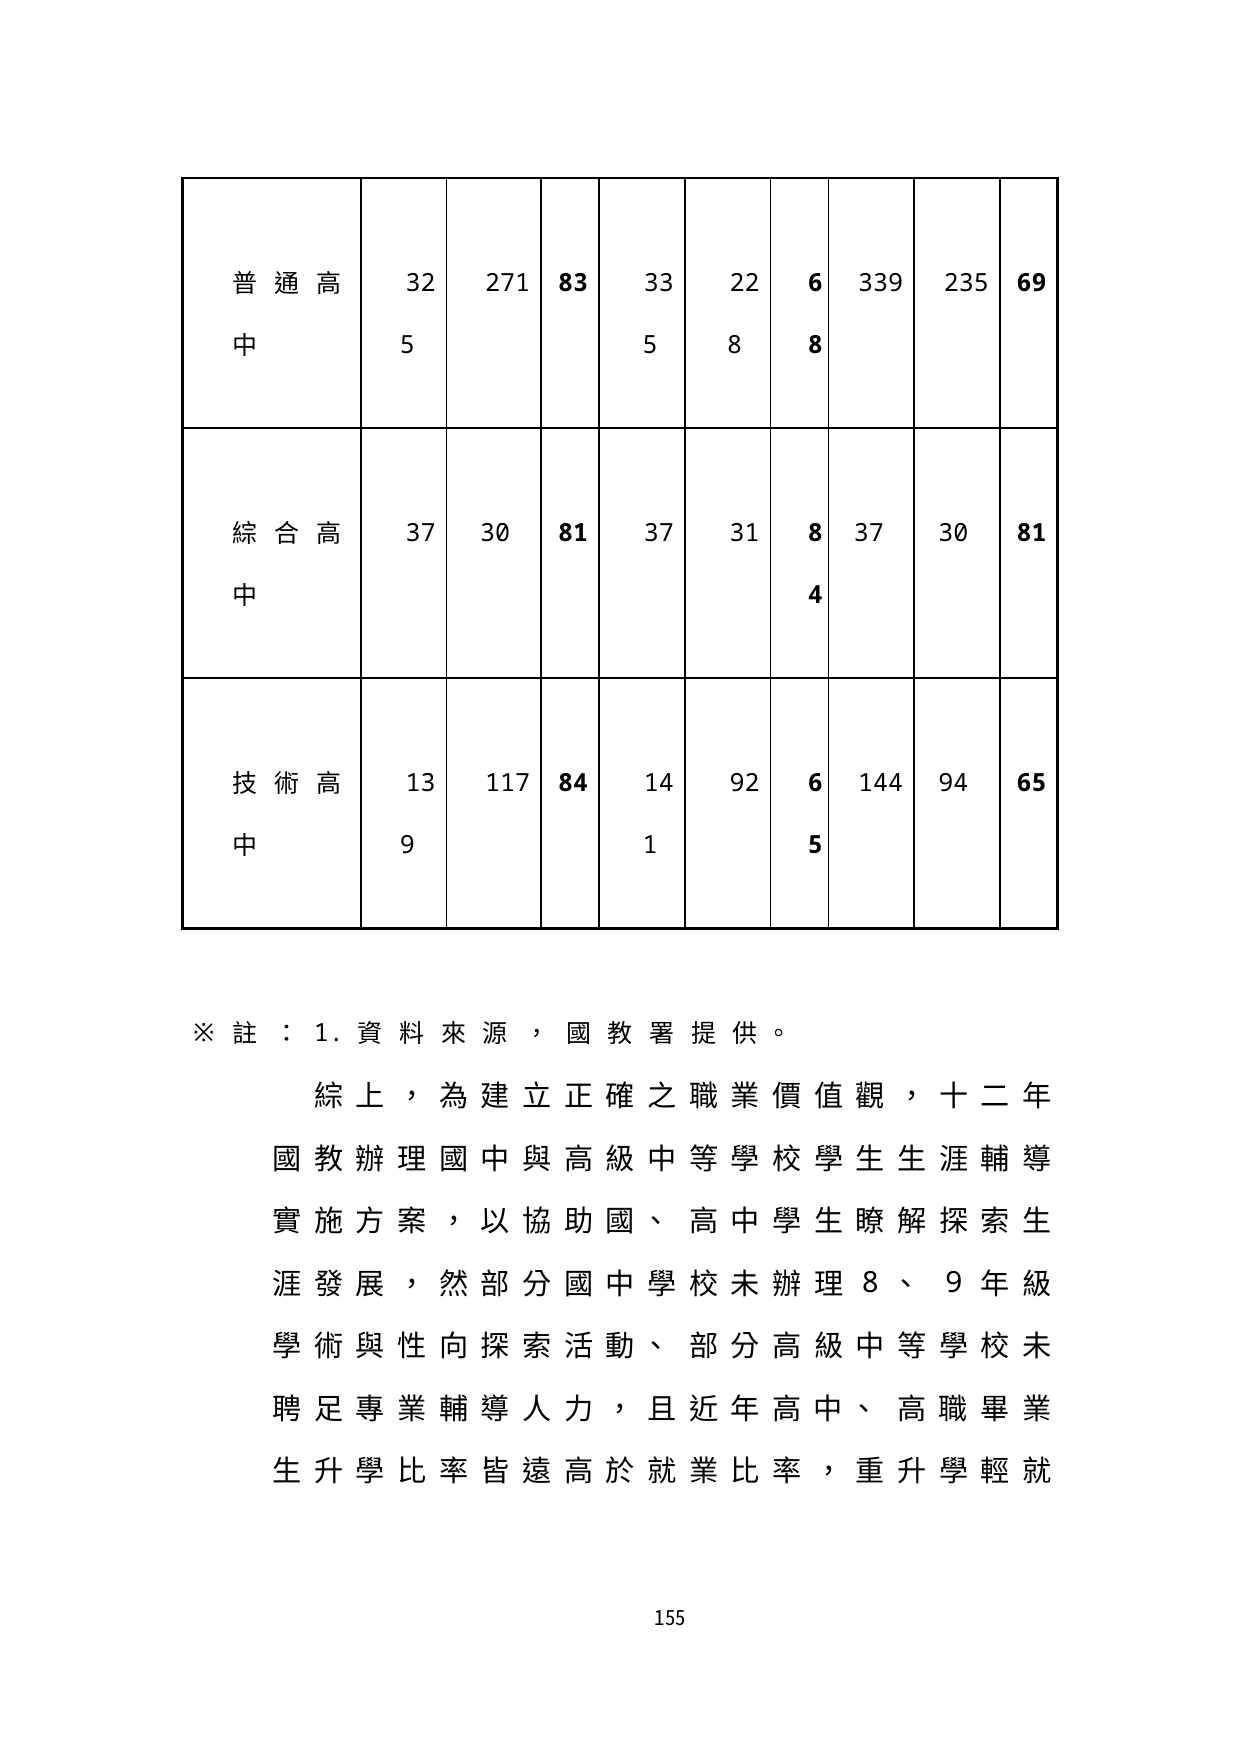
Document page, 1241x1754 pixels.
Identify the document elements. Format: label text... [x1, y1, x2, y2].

table_cell 228 [686, 179, 770, 427]
table_cell 92 [686, 679, 770, 927]
table_cell 271 [447, 179, 540, 427]
table_cell 139 [362, 679, 446, 927]
table_cell 335 [600, 179, 684, 427]
table_cell 339 [829, 179, 913, 427]
table_cell 81 [542, 429, 598, 677]
table_cell 84 [771, 429, 828, 677]
table_cell 81 [1001, 429, 1056, 677]
table_cell 31 [686, 429, 770, 677]
table_cell 65 [1001, 679, 1056, 927]
table_cell 141 [600, 679, 684, 927]
table_cell 69 [1001, 179, 1056, 427]
table_cell 235 [915, 179, 999, 427]
table_cell 綜合高中 [184, 429, 360, 677]
table_cell 37 [600, 429, 684, 677]
table_cell 94 [915, 679, 999, 927]
table_cell 30 [915, 429, 999, 677]
table_cell 144 [829, 679, 913, 927]
table_cell 37 [362, 429, 446, 677]
text 綜上，為建立正確之職業價值觀，十二年國教辦理國中與高級中等學校學生生涯輔導實施方案，以協助國、高中學生瞭解探索生涯發展，然部分國中學校未辦理8、9年級學術與性向探索活動、部分高級中等學校未聘足專業輔導人力，且近年高中、高職畢業生升學比率皆遠高於就業比率，重升學輕就 [242, 1052, 1058, 1490]
table_cell 技術高中 [184, 679, 360, 927]
table_cell 84 [542, 679, 598, 927]
table_cell 83 [542, 179, 598, 427]
table_cell 325 [362, 179, 446, 427]
table_cell 65 [771, 679, 828, 927]
table_cell 普通高中 [184, 179, 360, 427]
table_cell 68 [771, 179, 828, 427]
table_cell 37 [829, 429, 913, 677]
table_cell 30 [447, 429, 540, 677]
table_cell 117 [447, 679, 540, 927]
text ※註：1.資料來源，國教署提供。 [183, 990, 1058, 1052]
